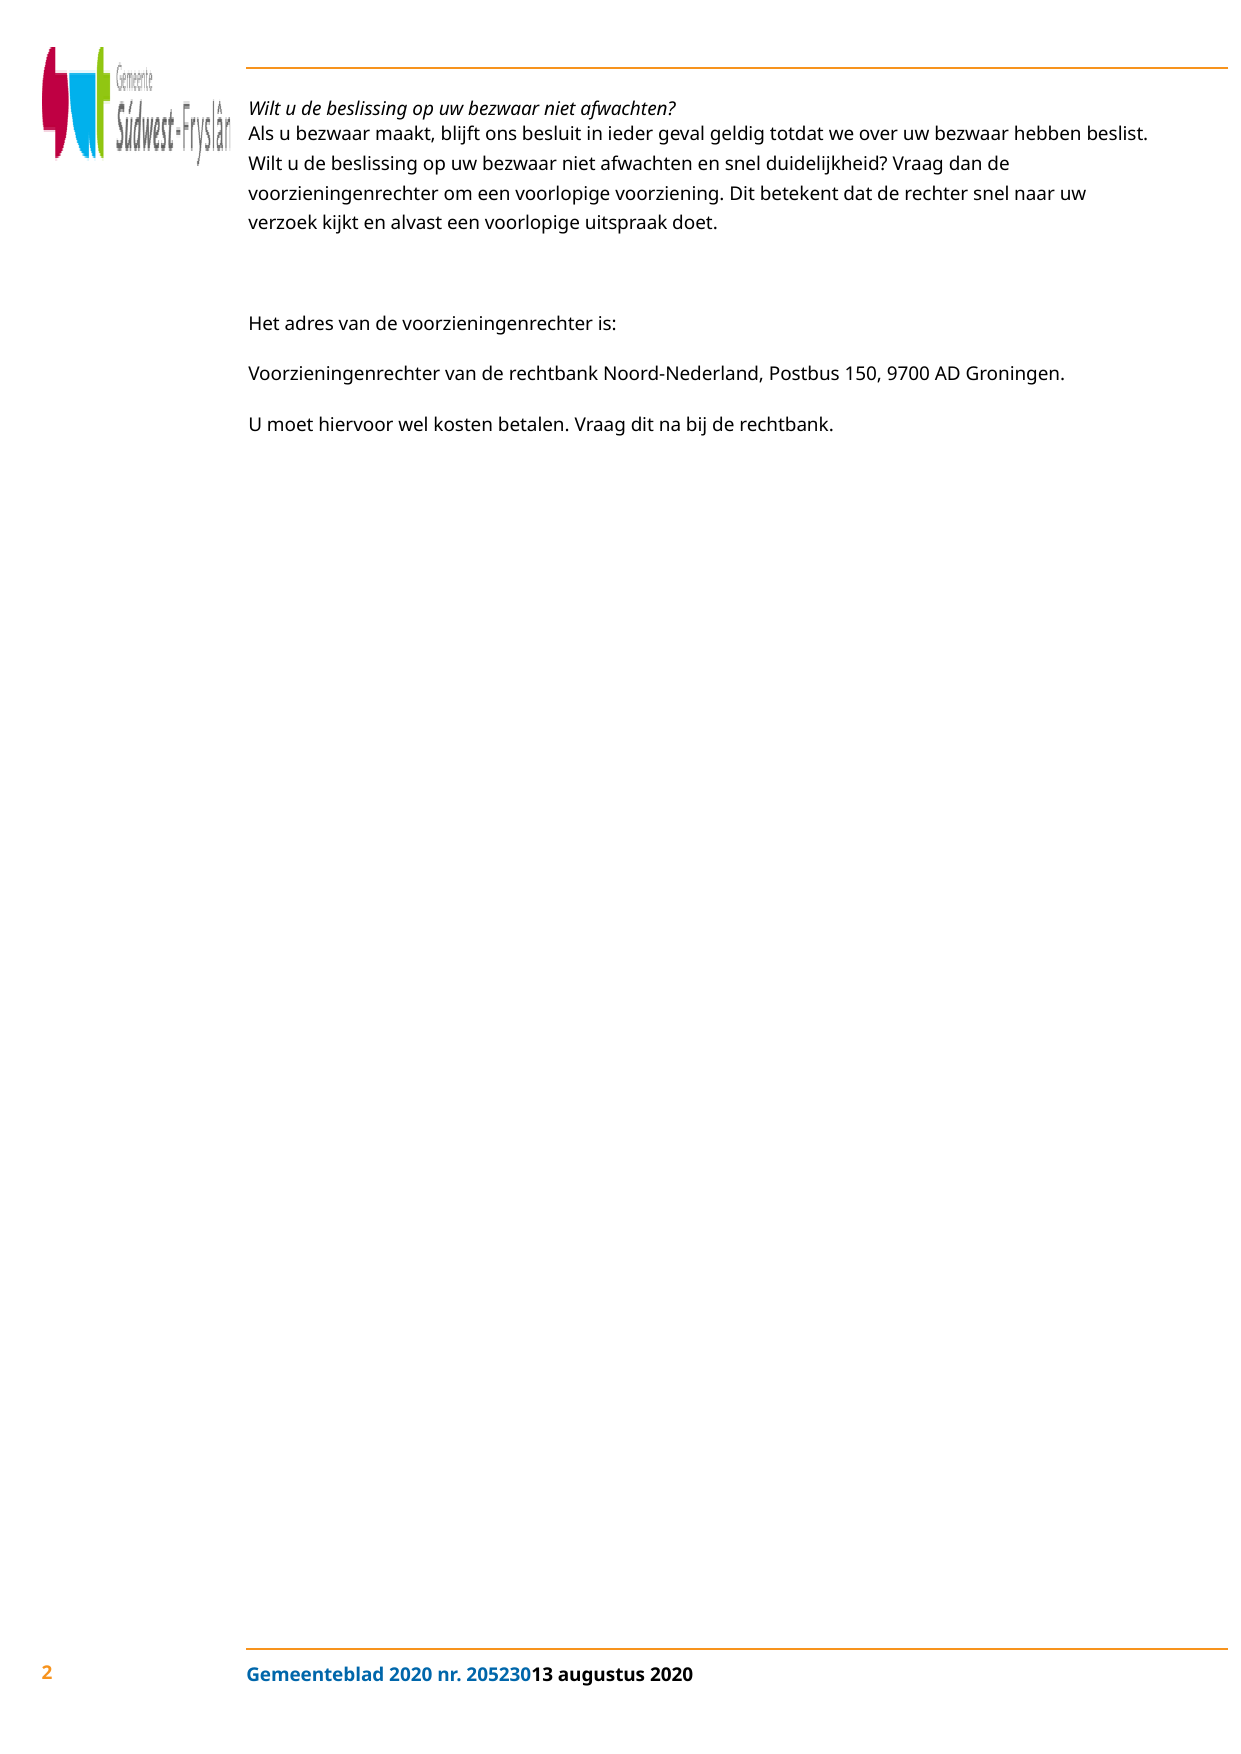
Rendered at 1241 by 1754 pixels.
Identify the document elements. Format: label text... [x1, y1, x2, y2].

text Als u bezwaar maakt, blijft ons besluit in ieder geval geldig totdat we over uw bezwaar hebben beslist. Wilt u de beslissing op uw bezwaar niet afwachten en snel duidelijkheid? Vraag dan de voorzieningenrechter om een voorlopige voorziening. Dit betekent dat de rechter snel naar uw verzoek kijkt en alvast een voorlopige uitspraak doet. [248, 121, 1152, 235]
text U moet hiervoor wel kosten betalen. Vraag dit na bij de rechtbank. [248, 411, 1152, 437]
text Voorzieningenrechter van de rechtbank Noord-Nederland, Postbus 150, 9700 AD Groningen. [248, 361, 1152, 386]
picture [41, 47, 231, 172]
text Wilt u de beslissing op uw bezwaar niet afwachten? [248, 95, 1152, 121]
text Het adres van de voorzieningenrechter is: [248, 310, 1152, 336]
